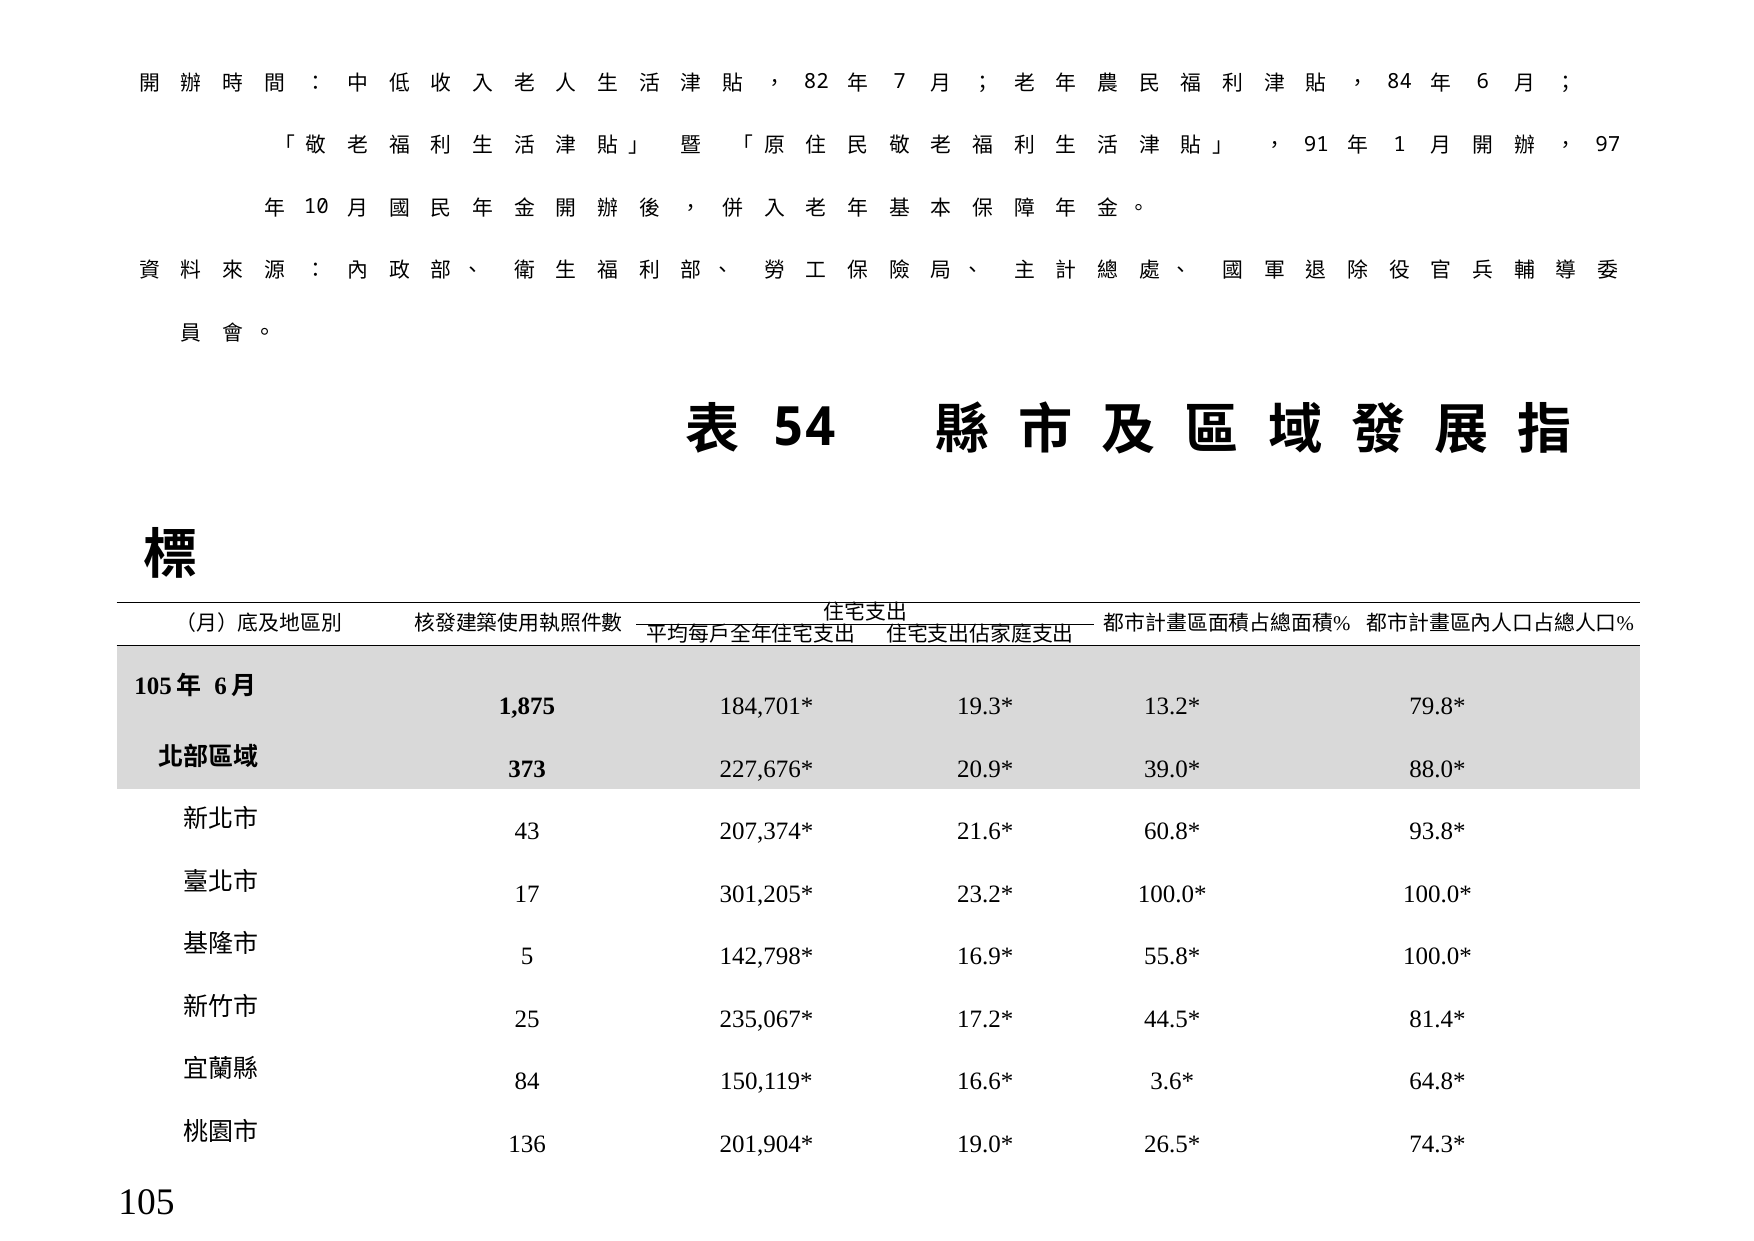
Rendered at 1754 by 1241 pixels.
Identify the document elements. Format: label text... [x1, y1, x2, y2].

table_cell 25 [400, 977, 636, 1039]
table_cell 17.2* [865, 977, 1094, 1039]
table_cell 184,701* [636, 646, 865, 727]
table_cell 17 [400, 852, 636, 914]
table_cell 301,205* [636, 852, 865, 914]
table_cell 住宅支出佔家庭支出 [865, 625, 1094, 645]
table_cell 93.8* [1360, 789, 1640, 852]
table_cell 136 [400, 1102, 636, 1164]
table_header 住宅支出 [636, 603, 1094, 623]
table_cell 150,119* [636, 1039, 865, 1102]
table_cell 宜蘭縣 [117, 1039, 400, 1102]
table_cell 74.3* [1360, 1102, 1640, 1164]
table_cell 1,875 [400, 646, 636, 727]
table_cell 5 [400, 914, 636, 977]
table_cell 桃園市 [117, 1102, 400, 1164]
table_cell 19.3* [865, 646, 1094, 727]
table_cell 43 [400, 789, 636, 852]
table_cell 100.0* [1094, 852, 1360, 914]
table_cell 21.6* [865, 789, 1094, 852]
table_cell 60.8* [1094, 789, 1360, 852]
table_cell 201,904* [636, 1102, 865, 1164]
table_cell 44.5* [1094, 977, 1360, 1039]
table_cell 373 [400, 727, 636, 789]
table_cell 臺北市 [117, 852, 400, 914]
table_cell 19.0* [865, 1102, 1094, 1164]
table_cell 39.0* [1094, 727, 1360, 789]
table_header 核發建築使用執照件數 [400, 603, 636, 645]
table_cell 平均每戶全年住宅支出 [636, 625, 865, 645]
table_cell 64.8* [1360, 1039, 1640, 1102]
table_cell 13.2* [1094, 646, 1360, 727]
table_cell 23.2* [865, 852, 1094, 914]
table_cell 55.8* [1094, 914, 1360, 977]
subtitle 表54 縣市及區域發展指標 [128, 352, 1628, 602]
table_cell 新北市 [117, 789, 400, 852]
table_header 都市計畫區面積占總面積% [1094, 603, 1360, 645]
table_cell 142,798* [636, 914, 865, 977]
table_cell 235,067* [636, 977, 865, 1039]
table_cell 227,676* [636, 727, 865, 789]
table_cell 105年 6月 [117, 646, 400, 727]
table_cell 16.9* [865, 914, 1094, 977]
table_header 都市計畫區內人口占總人口% [1360, 603, 1640, 645]
table_cell 20.9* [865, 727, 1094, 789]
table_header （月）底及地區別 [117, 603, 400, 645]
table_cell 基隆市 [117, 914, 400, 977]
table_cell 26.5* [1094, 1102, 1360, 1164]
table_cell 88.0* [1360, 727, 1640, 789]
table_cell 84 [400, 1039, 636, 1102]
table_cell 100.0* [1360, 914, 1640, 977]
text 資料來源：內政部、衛生福利部、勞工保險局、主計總處、國軍退除役官兵輔導委員會。 [128, 227, 1628, 352]
table_cell 100.0* [1360, 852, 1640, 914]
table_cell 207,374* [636, 789, 865, 852]
table_cell 81.4* [1360, 977, 1640, 1039]
table_cell 3.6* [1094, 1039, 1360, 1102]
table_cell 北部區域 [117, 727, 400, 789]
table_cell 新竹市 [117, 977, 400, 1039]
table_cell 16.6* [865, 1039, 1094, 1102]
table_cell 79.8* [1360, 646, 1640, 727]
text 開辦時間：中低收入老人生活津貼，82年7月；老年農民福利津貼，84年6月；「敬老福利生活津貼」暨「原住民敬老福利生活津貼」，91年1月開辦，97年10月國民年金開辦後，併入老年基本保障年金。 [128, 39, 1628, 227]
